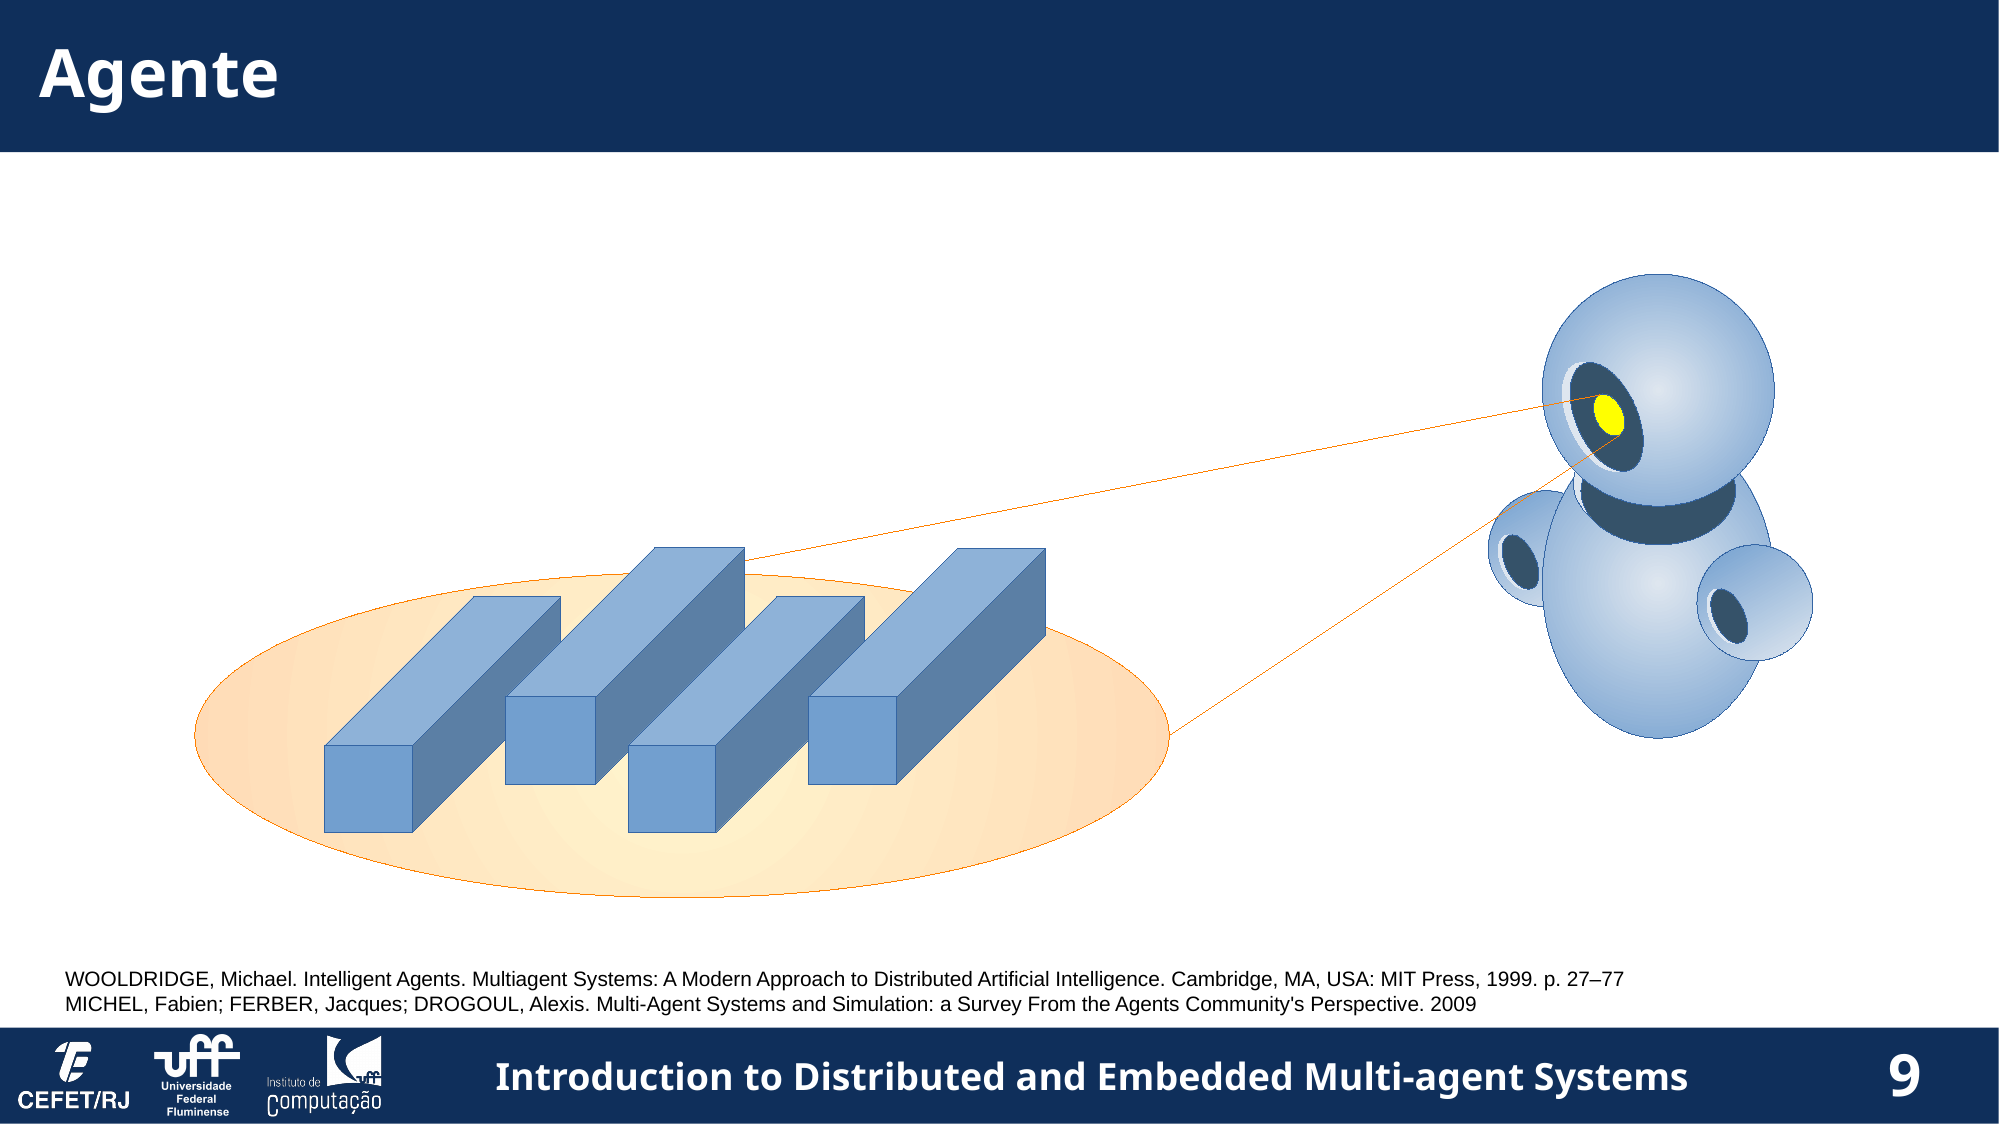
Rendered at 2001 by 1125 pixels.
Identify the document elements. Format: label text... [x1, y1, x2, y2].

picture [153, 1033, 241, 1121]
text_box Agente [25, 23, 1999, 119]
text_box [1488, 274, 1813, 739]
text_box WOOLDRIDGE, Michael. Intelligent Agents. Multiagent Systems: A Modern Approach to Distributed Artificial Intelligence. Cambridge, MA, USA: MIT Press, 1999. p. 27–77 MICHEL, Fabien; FERBER, Jacques; DROGOUL, Alexis. Multi-Agent Systems and Simulation: a Survey From the Agents Community's Perspective. 2009 [50, 958, 1969, 1024]
picture [18, 1021, 129, 1125]
picture [265, 1033, 383, 1117]
text_box [194, 549, 1170, 898]
